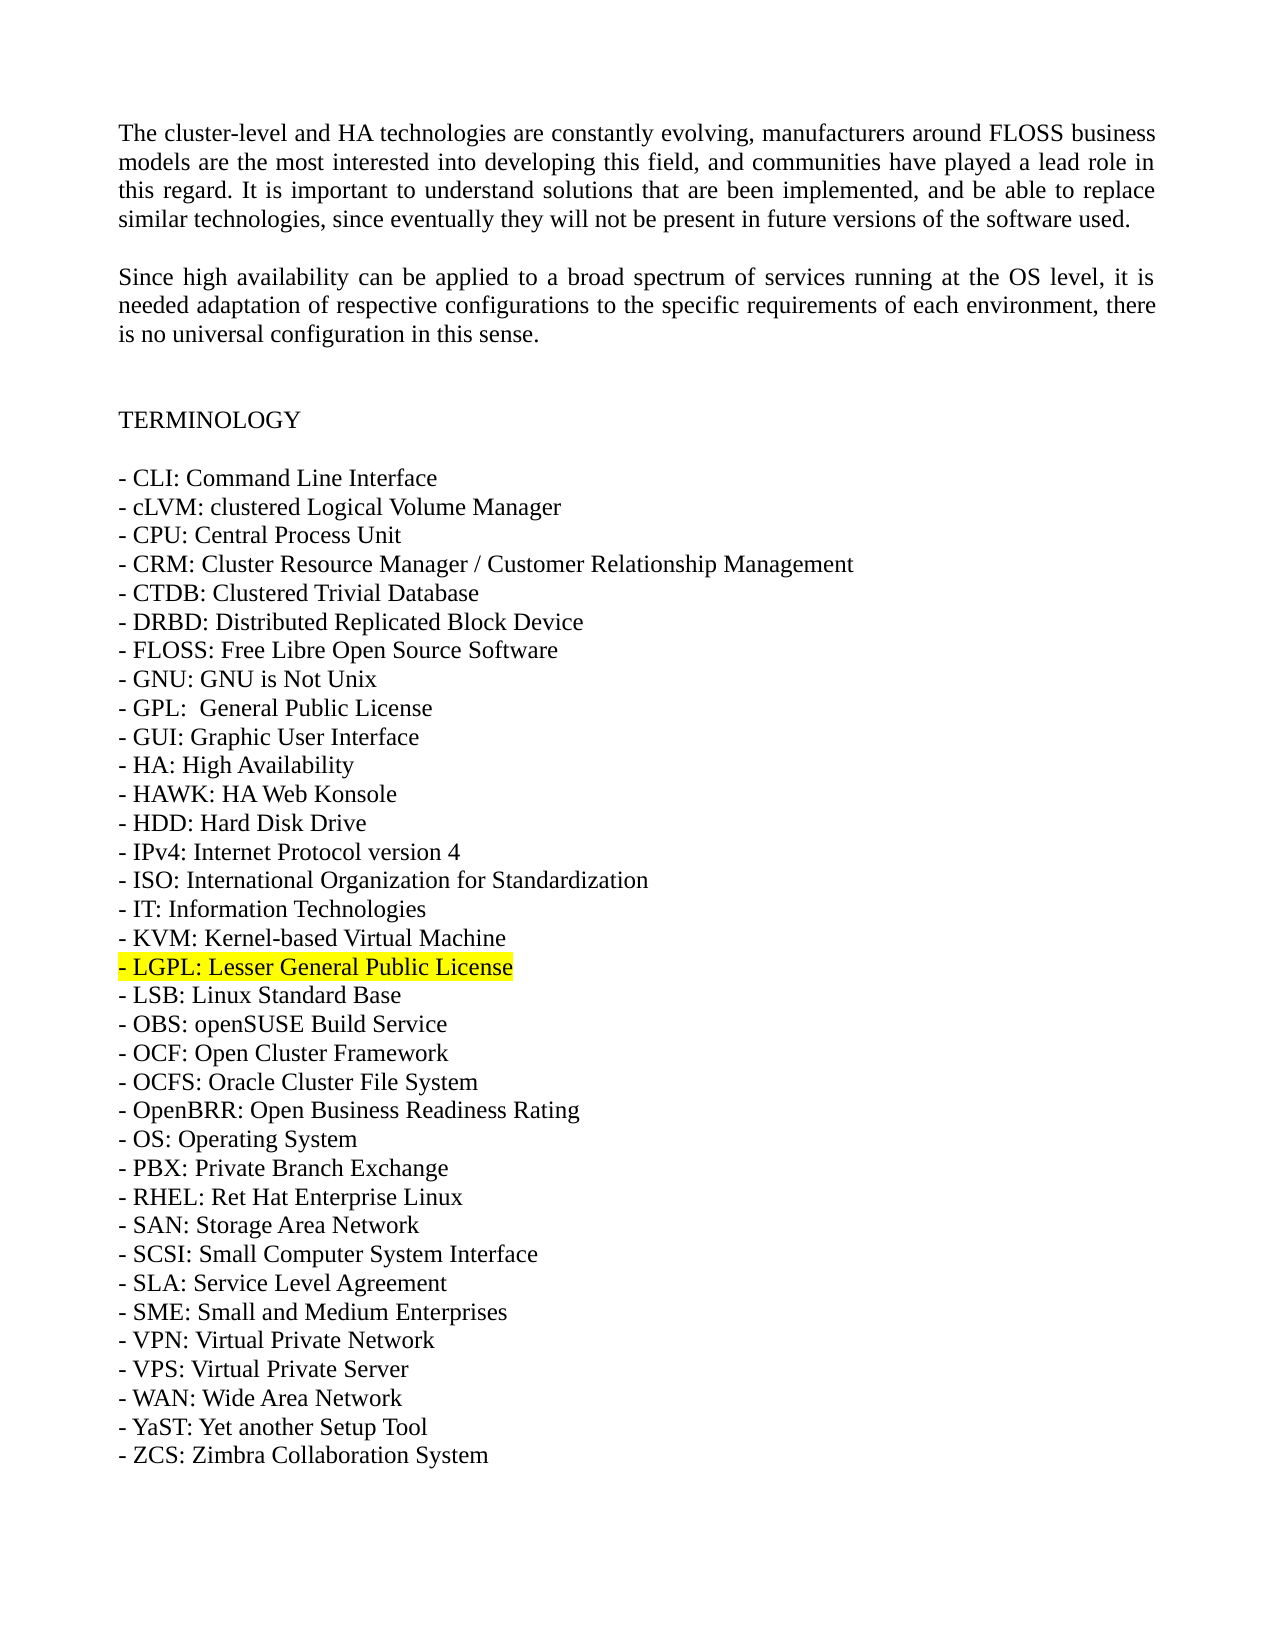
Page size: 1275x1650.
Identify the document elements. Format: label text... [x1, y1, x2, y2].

text - GPL: General Public License [118, 693, 1157, 722]
text - YaST: Yet another Setup Tool [118, 1412, 1157, 1441]
text - RHEL: Ret Hat Enterprise Linux [118, 1182, 1157, 1211]
text - ISO: International Organization for Standardization [118, 866, 1157, 894]
text - GUI: Graphic User Interface [118, 722, 1157, 751]
text - IT: Information Technologies [118, 894, 1157, 923]
text - CRM: Cluster Resource Manager / Customer Relationship Management [118, 549, 1157, 578]
text - OCFS: Oracle Cluster File System [118, 1067, 1157, 1096]
text - HAWK: HA Web Konsole [118, 779, 1157, 808]
text - HA: High Availability [118, 751, 1157, 779]
text - CLI: Command Line Interface [118, 463, 1157, 492]
text - VPS: Virtual Private Server [118, 1354, 1157, 1383]
text - PBX: Private Branch Exchange [118, 1153, 1157, 1182]
text - GNU: GNU is Not Unix [118, 664, 1157, 693]
text - CPU: Central Process Unit [118, 521, 1157, 549]
text - SME: Small and Medium Enterprises [118, 1297, 1157, 1326]
text - LGPL: Lesser General Public License [118, 952, 1157, 981]
text - cLVM: clustered Logical Volume Manager [118, 492, 1157, 521]
text - OS: Operating System [118, 1124, 1157, 1153]
text - SLA: Service Level Agreement [118, 1268, 1157, 1297]
text - LSB: Linux Standard Base [118, 981, 1157, 1009]
text - WAN: Wide Area Network [118, 1383, 1157, 1412]
text - CTDB: Clustered Trivial Database [118, 578, 1157, 607]
text - KVM: Kernel-based Virtual Machine [118, 923, 1157, 952]
text - SAN: Storage Area Network [118, 1211, 1157, 1239]
text - OBS: openSUSE Build Service [118, 1009, 1157, 1038]
text - FLOSS: Free Libre Open Source Software [118, 636, 1157, 664]
text - SCSI: Small Computer System Interface [118, 1239, 1157, 1268]
text - HDD: Hard Disk Drive [118, 808, 1157, 837]
text - DRBD: Distributed Replicated Block Device [118, 607, 1157, 636]
text - OCF: Open Cluster Framework [118, 1038, 1157, 1067]
text - OpenBRR: Open Business Readiness Rating [118, 1096, 1157, 1124]
text - IPv4: Internet Protocol version 4 [118, 837, 1157, 866]
text - VPN: Virtual Private Network [118, 1326, 1157, 1354]
text The cluster-level and HA technologies are constantly evolving, manufacturers around FLOSS business models are the most interested into developing this field, and communities have played a lead role in this regard. It is important to understand solutions that are been implemented, and be able to replace similar technologies, since eventually they will not be present in future versions of the software used. [118, 118, 1157, 233]
text TERMINOLOGY [118, 406, 1157, 434]
text - ZCS: Zimbra Collaboration System [118, 1441, 1157, 1469]
text Since high availability can be applied to a broad spectrum of services running at the OS level, it is needed adaptation of respective configurations to the specific requirements of each environment, there is no universal configuration in this sense. [118, 262, 1157, 348]
